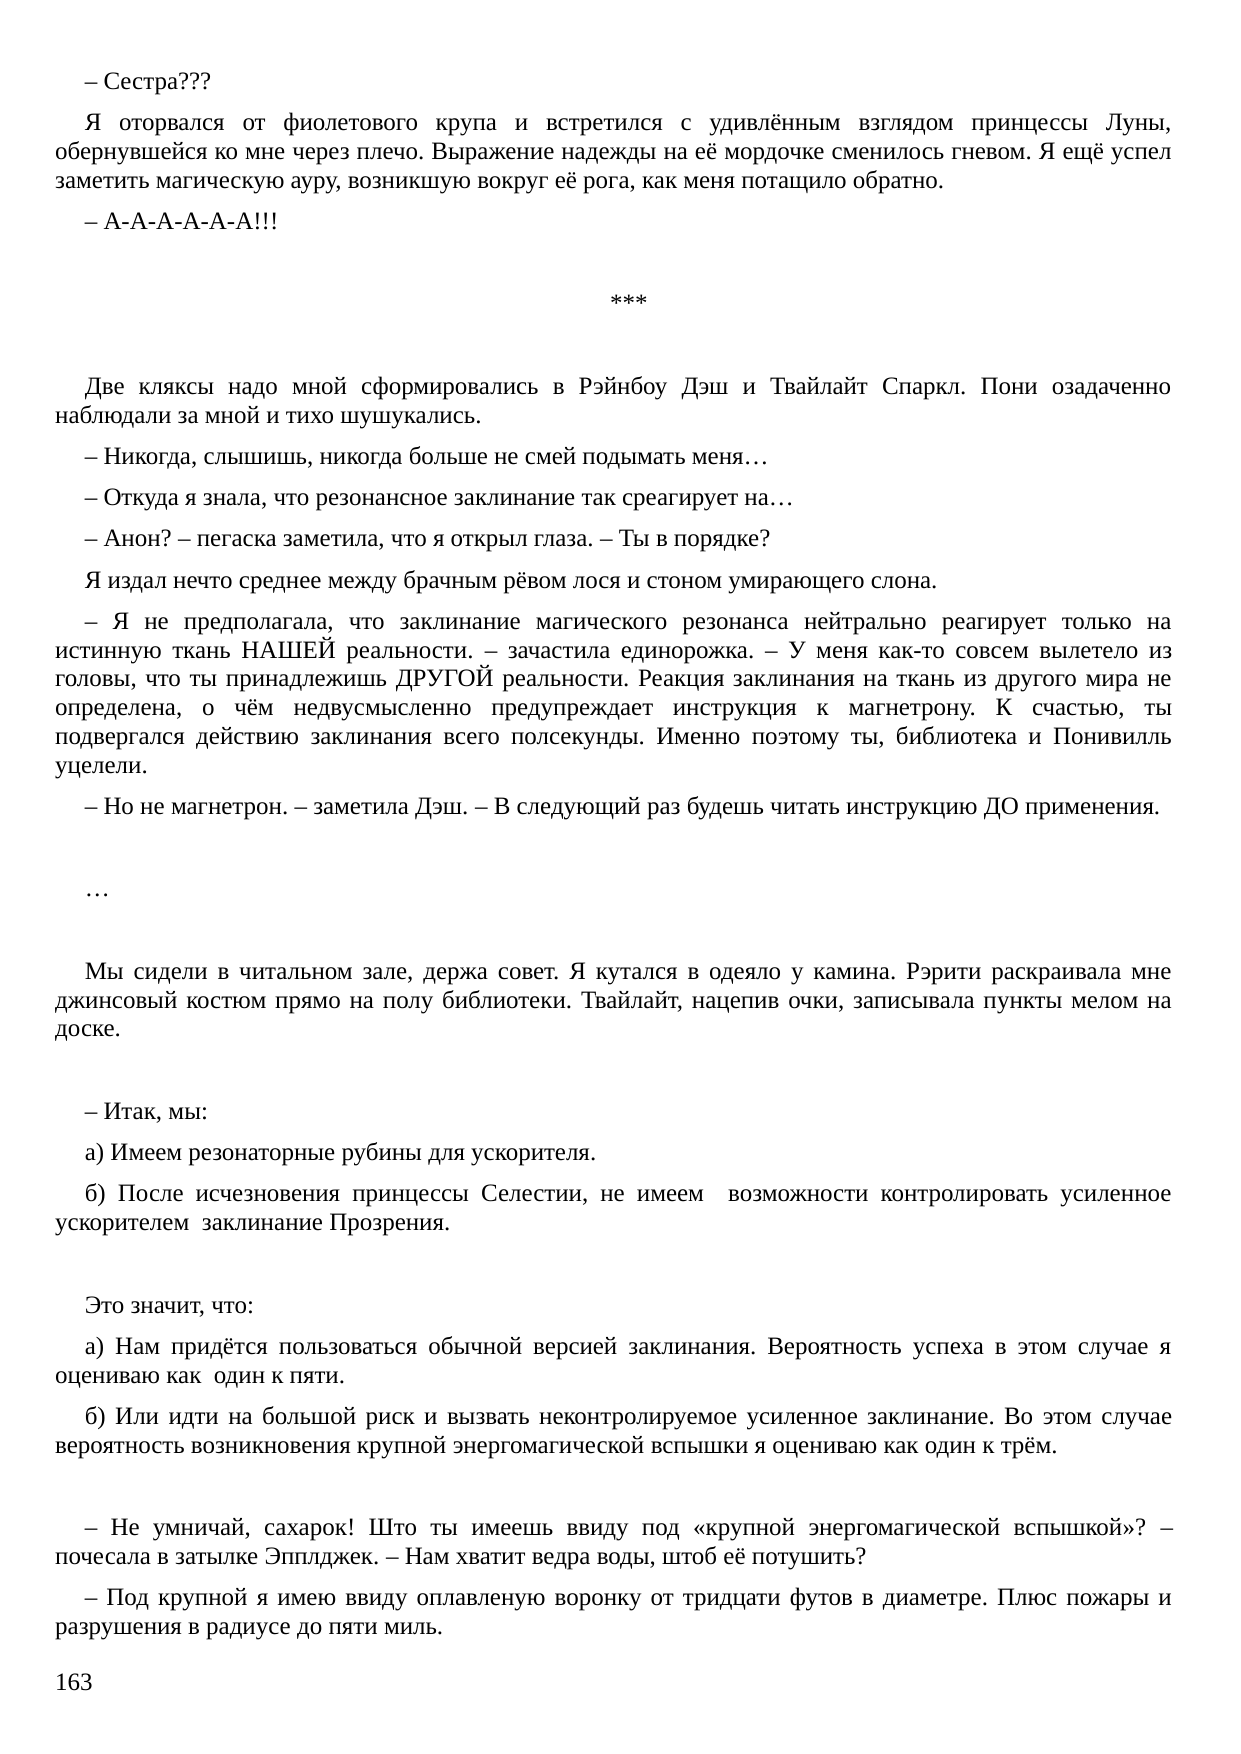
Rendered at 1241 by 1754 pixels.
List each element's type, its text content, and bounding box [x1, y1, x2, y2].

text а) Имеем резонаторные рубины для ускорителя. [55, 1137, 1173, 1166]
text – Анон? – пегаска заметила, что я открыл глаза. – Ты в порядке? [55, 523, 1173, 552]
text … [55, 873, 1173, 902]
text – Никогда, слышишь, никогда больше не смей подымать меня… [55, 441, 1173, 470]
text – Не умничай, сахарок! Што ты имеешь ввиду под «крупной энергомагической вспышкой»? – почесала в затылке Эпплджек. – Нам хватит ведра воды, штоб её потушить? [55, 1512, 1173, 1570]
text Две кляксы надо мной сформировались в Рэйнбоу Дэш и Твайлайт Спаркл. Пони озадаченно наблюдали за мной и тихо шушукались. [55, 371, 1173, 428]
text *** [55, 288, 1173, 317]
text Я оторвался от фиолетового крупа и встретился с удивлённым взглядом принцессы Луны, обернувшейся ко мне через плечо. Выражение надежды на её мордочке сменилось гневом. Я ещё успел заметить магическую ауру, возникшую вокруг её рога, как меня потащило обратно. [55, 107, 1173, 193]
text Мы сидели в читальном зале, держа совет. Я кутался в одеяло у камина. Рэрити раскраивала мне джинсовый костюм прямо на полу библиотеки. Твайлайт, нацепив очки, записывала пункты мелом на доске. [55, 956, 1173, 1042]
text – Сестра??? [55, 66, 1173, 95]
text б) После исчезновения принцессы Селестии, не имеем возможности контролировать усиленное ускорителем заклинание Прозрения. [55, 1178, 1173, 1236]
text – Но не магнетрон. – заметила Дэш. – В следующий раз будешь читать инструкцию ДО применения. [55, 791, 1173, 820]
text – Итак, мы: [55, 1096, 1173, 1125]
text – Под крупной я имею ввиду оплавленую воронку от тридцати футов в диаметре. Плюс пожары и разрушения в радиусе до пяти миль. [55, 1582, 1173, 1640]
text – Откуда я знала, что резонансное заклинание так среагирует на… [55, 482, 1173, 511]
text – А-А-А-А-А-А!!! [55, 206, 1173, 235]
text Это значит, что: [55, 1290, 1173, 1318]
text – Я не предполагала, что заклинание магического резонанса нейтрально реагирует только на истинную ткань НАШЕЙ реальности. – зачастила единорожка. – У меня как-то совсем вылетело из головы, что ты принадлежишь ДРУГОЙ реальности. Реакция заклинания на ткань из другого мира не определена, о чём недвусмысленно предупреждает инструкция к магнетрону. К счастью, ты подвергался действию заклинания всего полсекунды. Именно поэтому ты, библиотека и Понивилль уцелели. [55, 606, 1173, 778]
text б) Или идти на большой риск и вызвать неконтролируемое усиленное заклинание. Во этом случае вероятность возникновения крупной энергомагической вспышки я оцениваю как один к трём. [55, 1401, 1173, 1458]
text Я издал нечто среднее между брачным рёвом лося и стоном умирающего слона. [55, 565, 1173, 593]
text а) Нам придётся пользоваться обычной версией заклинания. Вероятность успеха в этом случае я оцениваю как один к пяти. [55, 1331, 1173, 1388]
